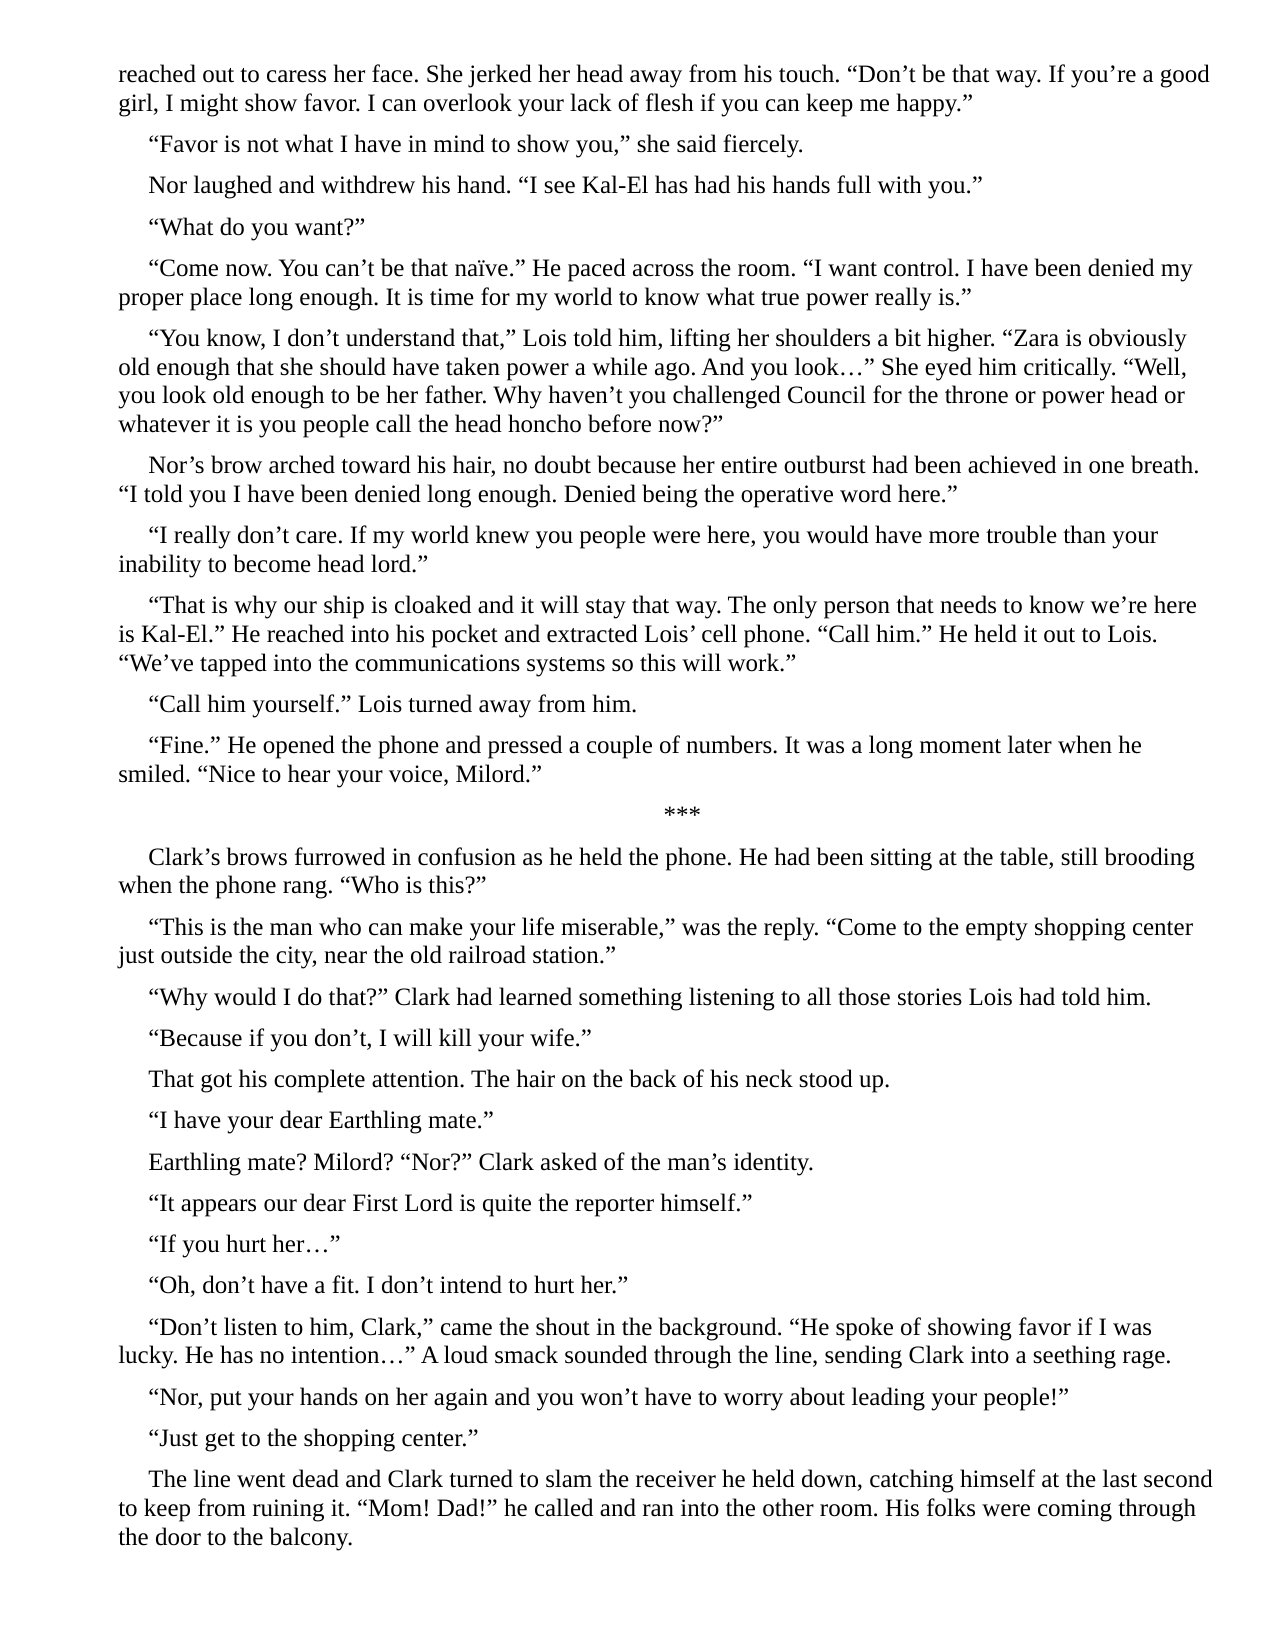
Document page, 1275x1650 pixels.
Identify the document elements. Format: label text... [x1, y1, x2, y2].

text “Fine.” He opened the phone and pressed a couple of numbers. It was a long moment later when he smiled. “Nice to hear your voice, Milord.” [118, 730, 1216, 788]
text The line went dead and Clark turned to slam the receiver he held down, catching himself at the last second to keep from ruining it. “Mom! Dad!” he called and ran into the other room. His folks were coming through the door to the balcony. [118, 1464, 1216, 1550]
text “Call him yourself.” Lois turned away from him. [118, 689, 1216, 718]
text “I have your dear Earthling mate.” [118, 1105, 1216, 1134]
text Clark’s brows furrowed in confusion as he held the phone. He had been sitting at the table, still brooding when the phone rang. “Who is this?” [118, 842, 1216, 899]
text “This is the man who can make your life miserable,” was the reply. “Come to the empty shopping center just outside the city, near the old railroad station.” [118, 912, 1216, 969]
text “Come now. You can’t be that naïve.” He paced across the room. “I want control. I have been denied my proper place long enough. It is time for my world to know what true power really is.” [118, 253, 1216, 310]
text Earthling mate? Milord? “Nor?” Clark asked of the man’s identity. [118, 1147, 1216, 1175]
text “Oh, don’t have a fit. I don’t intend to hurt her.” [118, 1270, 1216, 1299]
text “What do you want?” [118, 212, 1216, 240]
text “Favor is not what I have in mind to show you,” she said fiercely. [118, 129, 1216, 158]
text Nor’s brow arched toward his hair, no doubt because her entire outburst had been achieved in one breath. “I told you I have been denied long enough. Denied being the operative word here.” [118, 450, 1216, 508]
text “Because if you don’t, I will kill your wife.” [118, 1023, 1216, 1052]
text “Just get to the shopping center.” [118, 1423, 1216, 1452]
text “Nor, put your hands on her again and you won’t have to worry about leading your people!” [118, 1382, 1216, 1410]
text *** [118, 800, 1216, 829]
text “You know, I don’t understand that,” Lois told him, lifting her shoulders a bit higher. “Zara is obviously old enough that she should have taken power a while ago. And you look…” She eyed him critically. “Well, you look old enough to be her father. Why haven’t you challenged Council for the throne or power head or whatever it is you people call the head honcho before now?” [118, 323, 1216, 438]
text “Don’t listen to him, Clark,” came the shout in the background. “He spoke of showing favor if I was lucky. He has no intention…” A loud smack sounded through the line, sending Clark into a seething rage. [118, 1312, 1216, 1369]
text “I really don’t care. If my world knew you people were here, you would have more trouble than your inability to become head lord.” [118, 520, 1216, 578]
text “If you hurt her…” [118, 1229, 1216, 1258]
text “Why would I do that?” Clark had learned something listening to all those stories Lois had told him. [118, 982, 1216, 1010]
text reached out to caress her face. She jerked her head away from his touch. “Don’t be that way. If you’re a good girl, I might show favor. I can overlook your lack of flesh if you can keep me happy.” [118, 59, 1216, 117]
text “That is why our ship is cloaked and it will stay that way. The only person that needs to know we’re here is Kal-El.” He reached into his pocket and extracted Lois’ cell phone. “Call him.” He held it out to Lois. “We’ve tapped into the communications systems so this will work.” [118, 590, 1216, 677]
text “It appears our dear First Lord is quite the reporter himself.” [118, 1188, 1216, 1217]
text That got his complete attention. The hair on the back of his neck stood up. [118, 1064, 1216, 1093]
text Nor laughed and withdrew his hand. “I see Kal-El has had his hands full with you.” [118, 170, 1216, 199]
